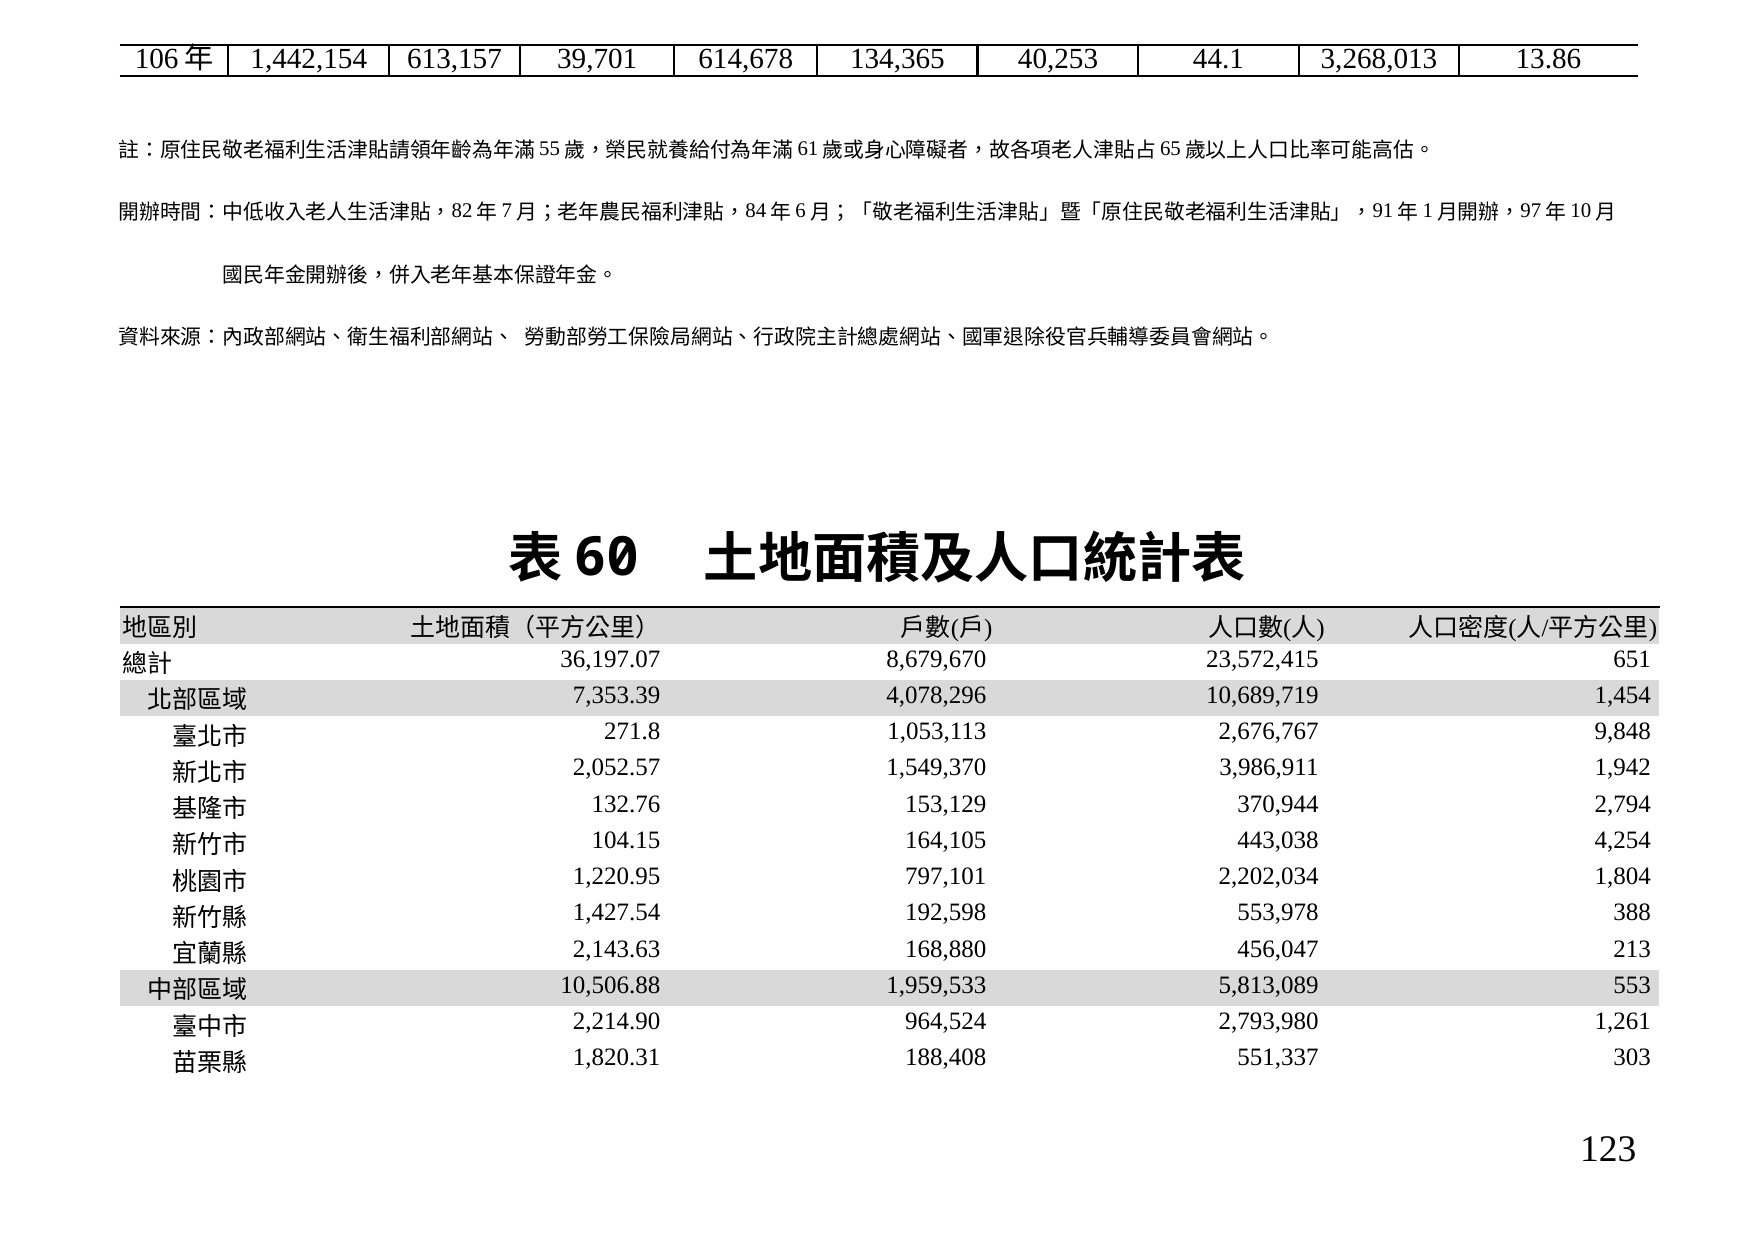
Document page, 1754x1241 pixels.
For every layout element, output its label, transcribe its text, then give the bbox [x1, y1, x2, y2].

table_cell 1,442,154 [229, 46, 388, 75]
table_cell 39,701 [521, 46, 673, 75]
table_cell 456,047 [995, 934, 1327, 970]
table_cell 164,105 [663, 825, 995, 861]
table_cell 4,078,296 [663, 680, 995, 716]
table_cell 1,427.54 [331, 898, 663, 934]
table_cell 2,143.63 [331, 934, 663, 970]
table_cell 614,678 [675, 46, 816, 75]
table_cell 總計 [120, 644, 331, 680]
table_header 人口密度(人/平方公里) [1327, 608, 1659, 644]
table_cell 370,944 [995, 789, 1327, 825]
table_cell 8,679,670 [663, 644, 995, 680]
table_header 土地面積（平方公里） [331, 608, 663, 644]
table_cell 106年 [120, 46, 227, 75]
table_cell 40,253 [979, 46, 1137, 75]
table_cell 4,254 [1327, 825, 1659, 861]
table_header 地區別 [120, 608, 331, 644]
table_cell 553,978 [995, 898, 1327, 934]
table_cell 3,268,013 [1300, 46, 1458, 75]
table_cell 797,101 [663, 861, 995, 897]
table_cell 中部區域 [120, 970, 331, 1006]
table_cell 9,848 [1327, 716, 1659, 752]
table_cell 134,365 [818, 46, 976, 75]
table_cell 2,794 [1327, 789, 1659, 825]
table_cell 7,353.39 [331, 680, 663, 716]
table_cell 213 [1327, 934, 1659, 970]
table_cell 192,598 [663, 898, 995, 934]
table_cell 2,793,980 [995, 1006, 1327, 1042]
table_cell 1,220.95 [331, 861, 663, 897]
table_cell 553 [1327, 970, 1659, 1006]
table_header 戶數(戶) [663, 608, 995, 644]
table_cell 宜蘭縣 [120, 934, 331, 970]
table_cell 10,506.88 [331, 970, 663, 1006]
table_cell 1,053,113 [663, 716, 995, 752]
table_cell 168,880 [663, 934, 995, 970]
table_cell 5,813,089 [995, 970, 1327, 1006]
table_cell 36,197.07 [331, 644, 663, 680]
table_cell 964,524 [663, 1006, 995, 1042]
table_cell 188,408 [663, 1043, 995, 1079]
table_cell 132.76 [331, 789, 663, 825]
table_cell 23,572,415 [995, 644, 1327, 680]
table_cell 2,214.90 [331, 1006, 663, 1042]
table_cell 443,038 [995, 825, 1327, 861]
table_cell 新北市 [120, 753, 331, 789]
text 註：原住民敬老福利生活津貼請領年齡為年滿55歲，榮民就養給付為年滿61歲或身心障礙者，故各項老人津貼占65歲以上人口比率可能高估。 [118, 106, 1636, 169]
table_cell 1,261 [1327, 1006, 1659, 1042]
table_cell 基隆市 [120, 789, 331, 825]
table_cell 新竹縣 [120, 898, 331, 934]
table_cell 388 [1327, 898, 1659, 934]
table_cell 613,157 [390, 46, 519, 75]
table_cell 13.86 [1460, 46, 1637, 75]
table_cell 北部區域 [120, 680, 331, 716]
table_cell 651 [1327, 644, 1659, 680]
text 資料來源：內政部網站、衛生福利部網站、 勞動部勞工保險局網站、行政院主計總處網站、國軍退除役官兵輔導委員會網站。 [118, 294, 1636, 356]
table_cell 2,676,767 [995, 716, 1327, 752]
text 開辦時間：中低收入老人生活津貼，82年7月；老年農民福利津貼，84年6月；「敬老福利生活津貼」暨「原住民敬老福利生活津貼」，91年1月開辦，97年10月國民年金開辦後，併入老年基本保證年金。 [118, 169, 1636, 294]
table_cell 551,337 [995, 1043, 1327, 1079]
subtitle 表60 土地面積及人口統計表 [118, 481, 1636, 606]
table_cell 1,804 [1327, 861, 1659, 897]
table_cell 1,820.31 [331, 1043, 663, 1079]
table_cell 10,689,719 [995, 680, 1327, 716]
table_cell 2,052.57 [331, 753, 663, 789]
table_cell 1,942 [1327, 753, 1659, 789]
table_cell 153,129 [663, 789, 995, 825]
table_cell 303 [1327, 1043, 1659, 1079]
table_cell 新竹市 [120, 825, 331, 861]
table_cell 1,454 [1327, 680, 1659, 716]
table_cell 臺北市 [120, 716, 331, 752]
table_cell 3,986,911 [995, 753, 1327, 789]
table_cell 桃園市 [120, 861, 331, 897]
table_cell 臺中市 [120, 1006, 331, 1042]
table_header 人口數(人) [995, 608, 1327, 644]
table_cell 1,959,533 [663, 970, 995, 1006]
table_cell 44.1 [1139, 46, 1298, 75]
table_cell 2,202,034 [995, 861, 1327, 897]
table_cell 104.15 [331, 825, 663, 861]
table_cell 苗栗縣 [120, 1043, 331, 1079]
table_cell 271.8 [331, 716, 663, 752]
table_cell 1,549,370 [663, 753, 995, 789]
